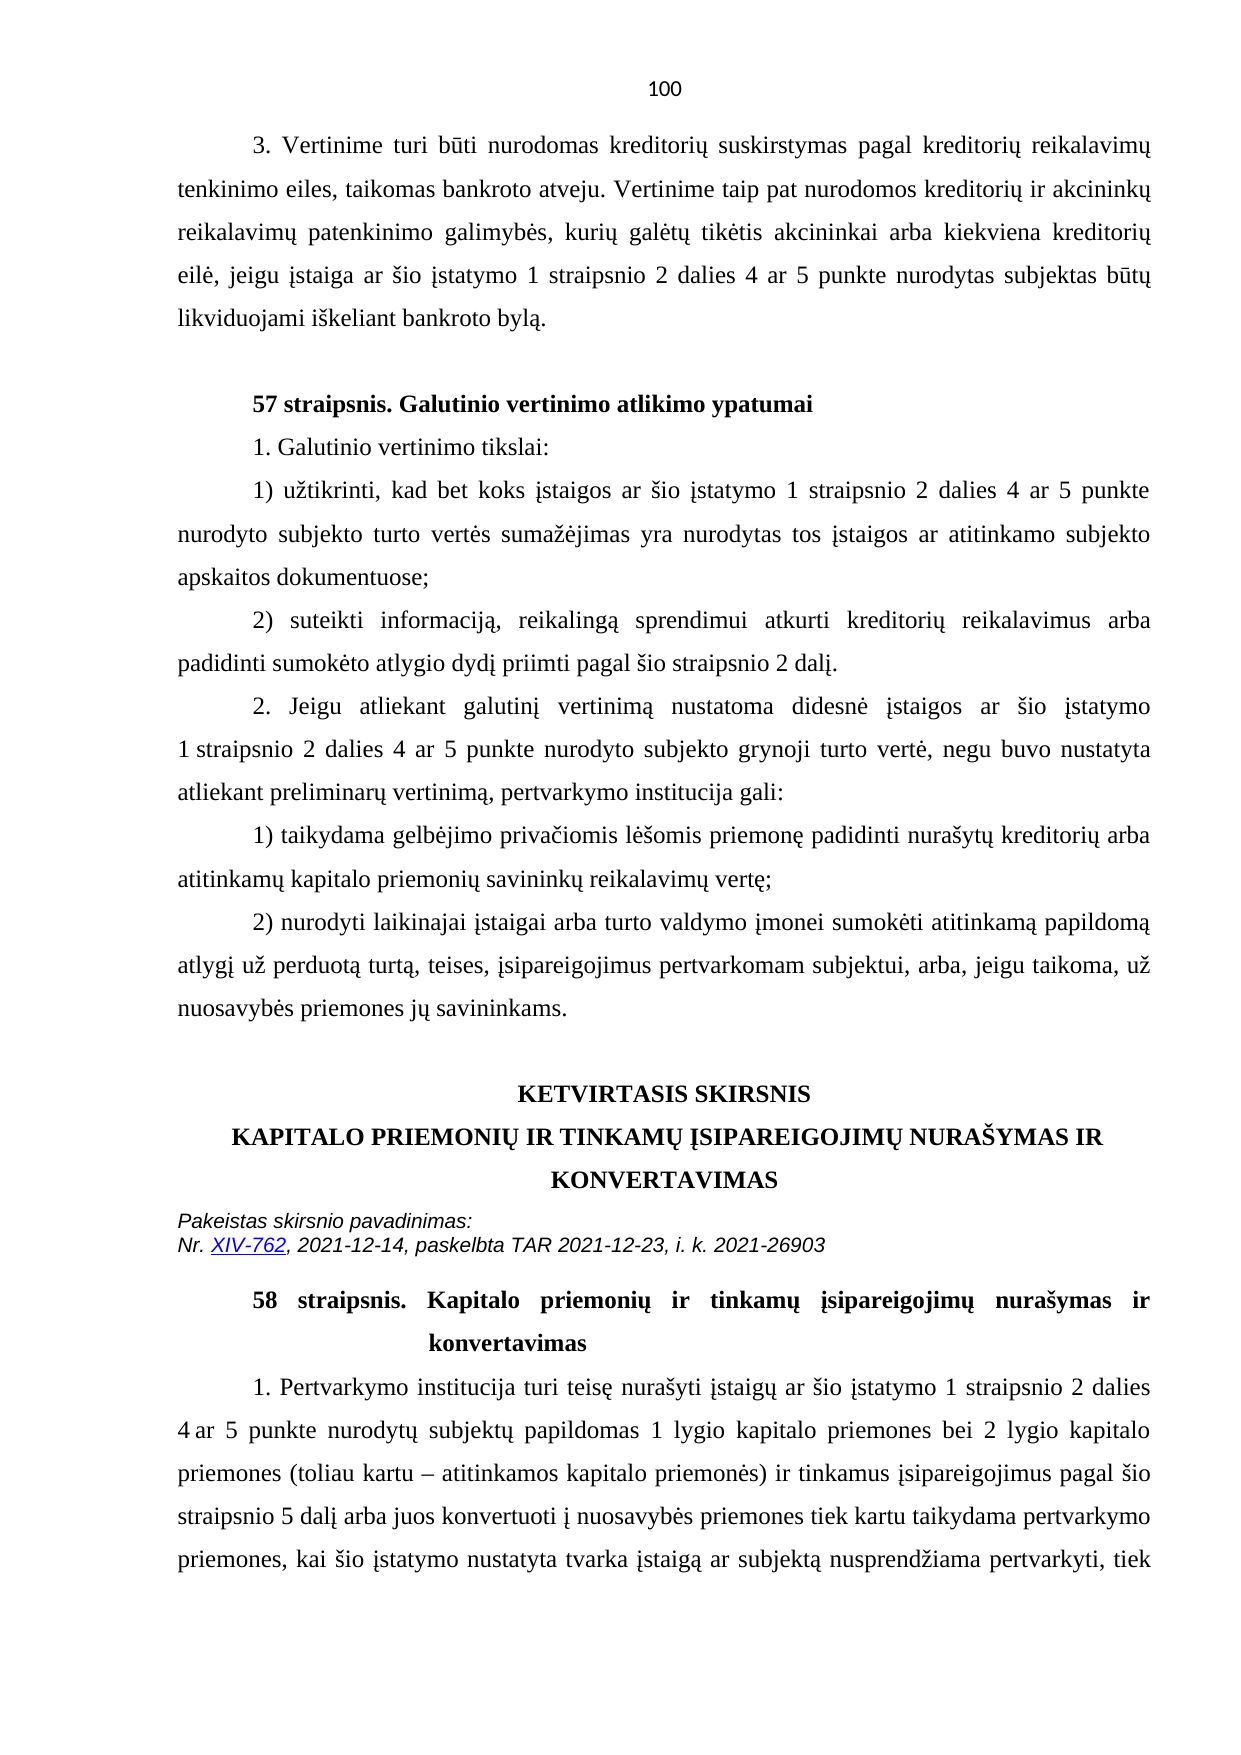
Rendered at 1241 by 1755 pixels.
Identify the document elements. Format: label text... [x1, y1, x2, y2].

text 1) taikydama gelbėjimo privačiomis lėšomis priemonę padidinti nurašytų kreditorių arba atitinkamų kapitalo priemonių savininkų reikalavimų vertę; [177, 821, 1152, 892]
text KETVIRTASIS SKIRSNIS [177, 1079, 1152, 1108]
text 1. Galutinio vertinimo tikslai: [177, 432, 1152, 461]
text 2) nurodyti laikinajai įstaigai arba turto valdymo įmonei sumokėti atitinkamą papildomą atlygį už perduotą turtą, teises, įsipareigojimus pertvarkomam subjektui, arba, jeigu taikoma, už nuosavybės priemones jų savininkams. [177, 907, 1152, 1022]
text 1. Pertvarkymo institucija turi teisę nurašyti įstaigų ar šio įstatymo 1 straipsnio 2 dalies 4 ar 5 punkte nurodytų subjektų papildomas 1 lygio kapitalo priemones bei 2 lygio kapitalo priemones (toliau kartu – atitinkamos kapitalo priemonės) ir tinkamus įsipareigojimus pagal šio straipsnio 5 dalį arba juos konvertuoti į nuosavybės priemones tiek kartu taikydama pertvarkymo priemones, kai šio įstatymo nustatyta tvarka įstaigą ar subjektą nusprendžiama pertvarkyti, tiek [177, 1372, 1152, 1573]
text Nr. XIV-762, 2021-12-14, paskelbta TAR 2021-12-23, i. k. 2021-26903 [177, 1233, 1152, 1257]
text 2) suteikti informaciją, reikalingą sprendimui atkurti kreditorių reikalavimus arba padidinti sumokėto atlygio dydį priimti pagal šio straipsnio 2 dalį. [177, 605, 1152, 677]
text 58 straipsnis. Kapitalo priemonių ir tinkamų įsipareigojimų nurašymas ir konvertavimas [252, 1285, 1152, 1357]
text 57 straipsnis. Galutinio vertinimo atlikimo ypatumai [177, 389, 1152, 418]
text 2. Jeigu atliekant galutinį vertinimą nustatoma didesnė įstaigos ar šio įstatymo 1 straipsnio 2 dalies 4 ar 5 punkte nurodyto subjekto grynoji turto vertė, negu buvo nustatyta atliekant preliminarų vertinimą, pertvarkymo institucija gali: [177, 691, 1152, 806]
text KAPITALO PRIEMONIŲ IR TINKAMŲ ĮSIPAREIGOJIMŲ NURAŠYMAS IR KONVERTAVIMAS [177, 1122, 1152, 1194]
text Pakeistas skirsnio pavadinimas: [177, 1209, 1152, 1233]
text 3. Vertinime turi būti nurodomas kreditorių suskirstymas pagal kreditorių reikalavimų tenkinimo eiles, taikomas bankroto atveju. Vertinime taip pat nurodomos kreditorių ir akcininkų reikalavimų patenkinimo galimybės, kurių galėtų tikėtis akcininkai arba kiekviena kreditorių eilė, jeigu įstaiga ar šio įstatymo 1 straipsnio 2 dalies 4 ar 5 punkte nurodytas subjektas būtų likviduojami iškeliant bankroto bylą. [177, 131, 1152, 332]
text 1) užtikrinti, kad bet koks įstaigos ar šio įstatymo 1 straipsnio 2 dalies 4 ar 5 punkte nurodyto subjekto turto vertės sumažėjimas yra nurodytas tos įstaigos ar atitinkamo subjekto apskaitos dokumentuose; [177, 476, 1152, 591]
